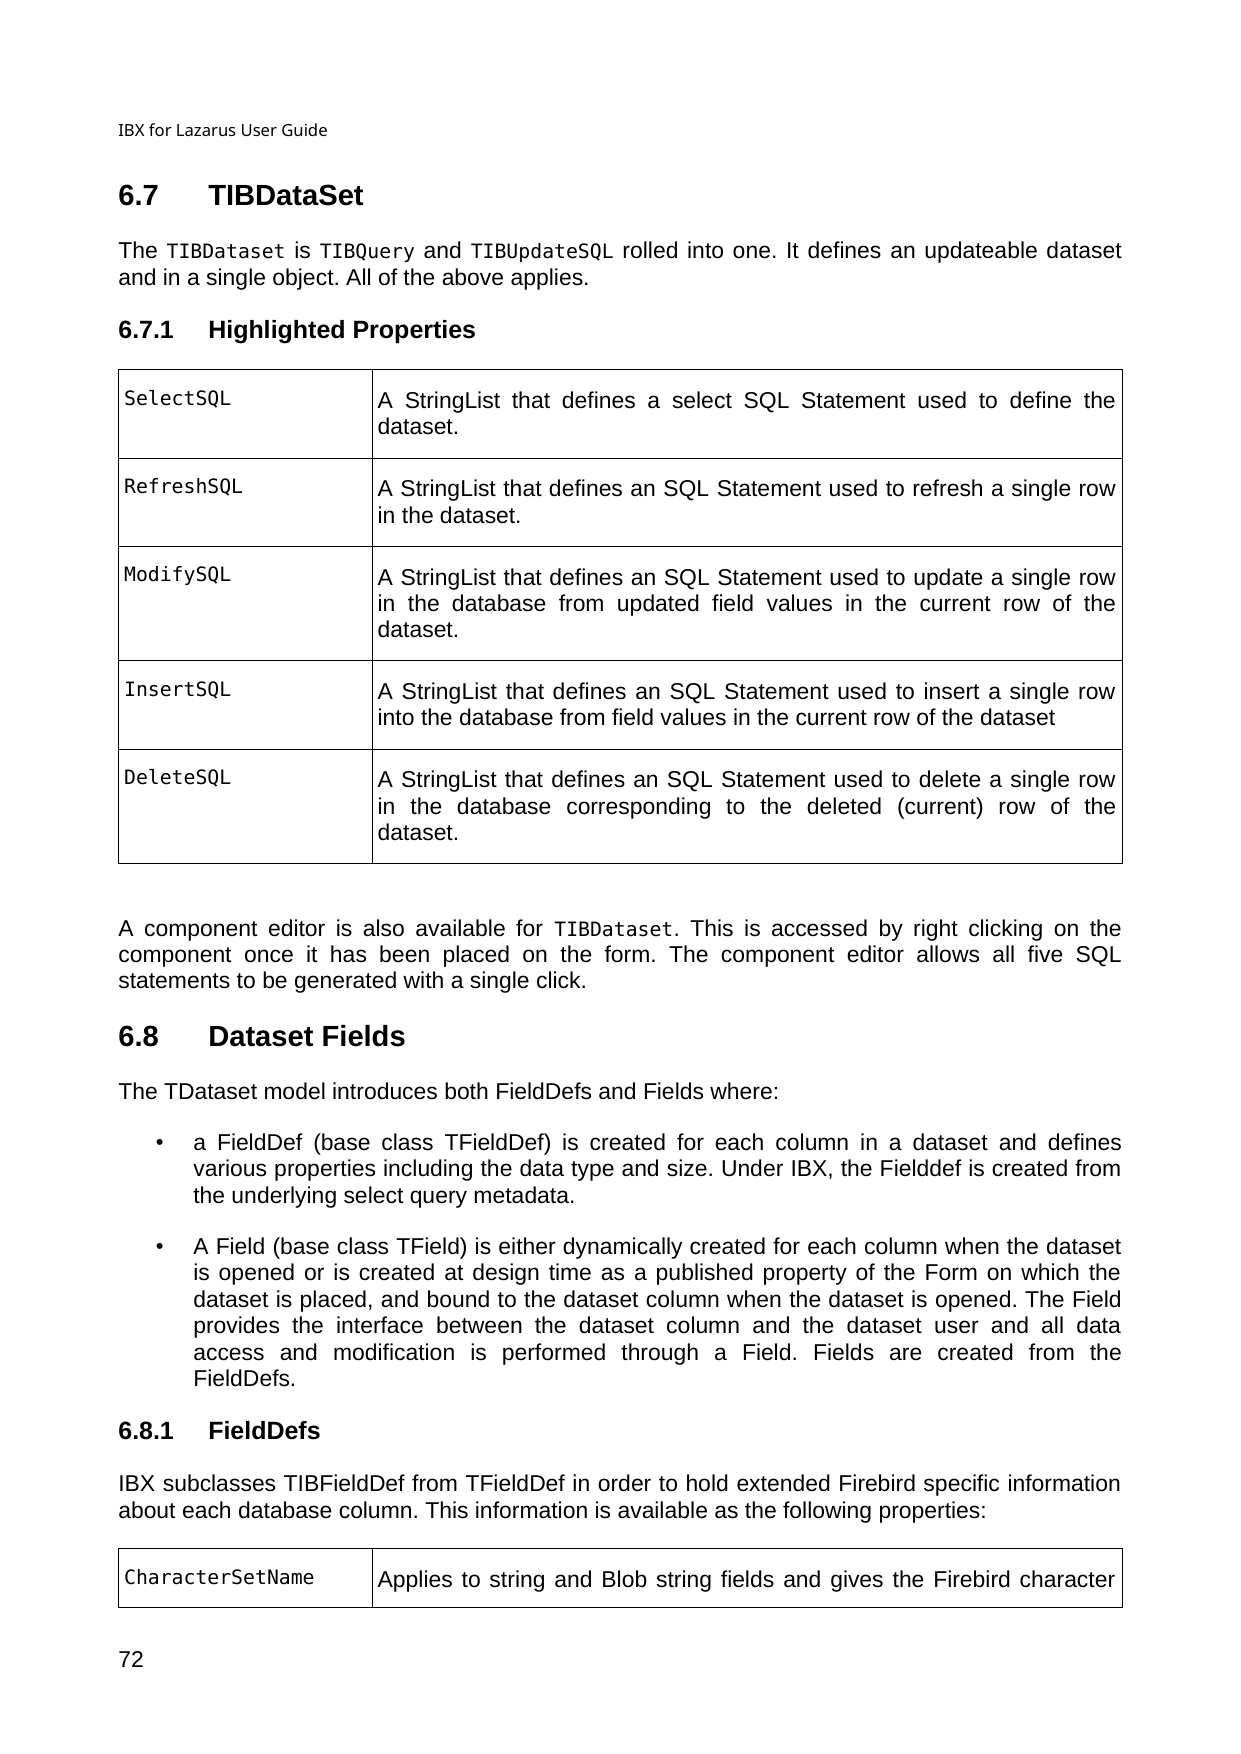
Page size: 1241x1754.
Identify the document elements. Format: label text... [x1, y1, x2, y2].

text The TIBDataset is TIBQuery and TIBUpdateSQL rolled into one. It defines an updateable dataset and in a single object. All of the above applies. [118, 237, 1122, 290]
list A Field (base class TField) is either dynamically created for each column when the dataset is opened or is created at design time as a published property of the Form on which the dataset is placed, and bound to the dataset column when the dataset is opened. The Field provides the interface between the dataset column and the dataset user and all data access and modification is performed through a Field. Fields are created from the FieldDefs. [156, 1233, 1122, 1391]
table_cell A StringList that defines an SQL Statement used to insert a single row into the database from field values in the current row of the dataset [373, 661, 1122, 748]
table_cell RefreshSQL [119, 459, 372, 546]
table_cell InsertSQL [119, 661, 372, 748]
table_header Applies to string and Blob string fields and gives the Firebird character [373, 1549, 1122, 1607]
text IBX subclasses TIBFieldDef from TFieldDef in order to hold extended Firebird specific information about each database column. This information is available as the following properties: [118, 1470, 1122, 1523]
text A component editor is also available for TIBDataset. This is accessed by right clicking on the component once it has been placed on the form. The component editor allows all five SQL statements to be generated with a single click. [118, 914, 1122, 993]
table_header CharacterSetName [119, 1549, 372, 1607]
table_cell ModifySQL [119, 547, 372, 660]
table_cell DeleteSQL [119, 750, 372, 863]
subtitle Highlighted Properties [118, 315, 1122, 344]
subtitle TIBDataSet [118, 178, 1122, 212]
subtitle FieldDefs [118, 1416, 1122, 1445]
table_cell A StringList that defines an SQL Statement used to update a single row in the database from updated field values in the current row of the dataset. [373, 547, 1122, 660]
list a FieldDef (base class TFieldDef) is created for each column in a dataset and defines various properties including the data type and size. Under IBX, the Fielddef is created from the underlying select query metadata. [156, 1129, 1122, 1208]
table_cell A StringList that defines an SQL Statement used to refresh a single row in the dataset. [373, 459, 1122, 546]
text The TDataset model introduces both FieldDefs and Fields where: [118, 1078, 1122, 1104]
table_header SelectSQL [119, 370, 372, 457]
table_header A StringList that defines a select SQL Statement used to define the dataset. [373, 370, 1122, 457]
table_cell A StringList that defines an SQL Statement used to delete a single row in the database corresponding to the deleted (current) row of the dataset. [373, 750, 1122, 863]
subtitle Dataset Fields [118, 1018, 1122, 1052]
